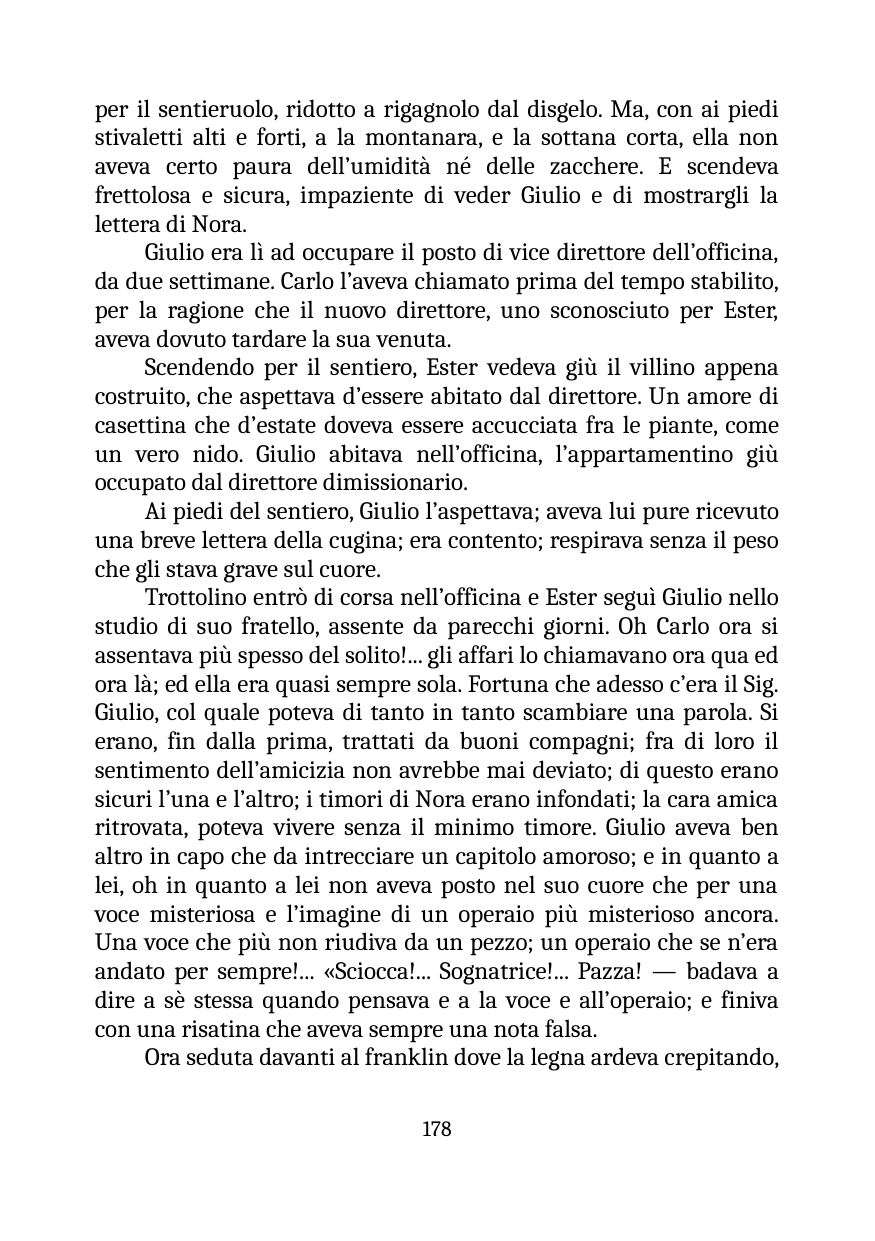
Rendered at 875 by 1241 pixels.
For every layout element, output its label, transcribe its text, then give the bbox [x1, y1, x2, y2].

text Scendendo per il sentiero, Ester vedeva giù il villino appena costruito, che aspettava d’essere abitato dal direttore. Un amore di casettina che d’estate doveva essere accucciata fra le piante, come un vero nido. Giulio abitava nell’officina, l’appartamentino giù occupato dal direttore dimissionario. [94, 353, 779, 497]
text Ora seduta davanti al franklin dove la legna ardeva crepitando, [94, 1043, 779, 1072]
text Ai piedi del sentiero, Giulio l’aspettava; aveva lui pure ricevuto una breve lettera della cugina; era contento; respirava senza il peso che gli stava grave sul cuore. [94, 497, 779, 583]
text Trottolino entrò di corsa nell’officina e Ester seguì Giulio nello studio di suo fratello, assente da parecchi giorni. Oh Carlo ora si assentava più spesso del solito!... gli affari lo chiamavano ora qua ed ora là; ed ella era quasi sempre sola. Fortuna che adesso c’era il Sig. Giulio, col quale poteva di tanto in tanto scambiare una parola. Si erano, fin dalla prima, trattati da buoni compagni; fra di loro il sentimento dell’amicizia non avrebbe mai deviato; di questo erano sicuri l’una e l’altro; i timori di Nora erano infondati; la cara amica ritrovata, poteva vivere senza il minimo timore. Giulio aveva ben altro in capo che da intrecciare un capitolo amoroso; e in quanto a lei, oh in quanto a lei non aveva posto nel suo cuore che per una voce misteriosa e l’imagine di un operaio più misterioso ancora. Una voce che più non riudiva da un pezzo; un operaio che se n’era andato per sempre!... «Sciocca!... Sognatrice!... Pazza! — badava a dire a sè stessa quando pensava e a la voce e all’operaio; e finiva con una risatina che aveva sempre una nota falsa. [94, 583, 779, 1043]
text Giulio era lì ad occupare il posto di vice direttore dell’officina, da due settimane. Carlo l’aveva chiamato prima del tempo stabilito, per la ragione che il nuovo direttore, uno sconosciuto per Ester, aveva dovuto tardare la sua venuta. [94, 238, 779, 353]
text per il sentieruolo, ridotto a rigagnolo dal disgelo. Ma, con ai piedi stivaletti alti e forti, a la montanara, e la sottana corta, ella non aveva certo paura dell’umidità né delle zacchere. E scendeva frettolosa e sicura, impaziente di veder Giulio e di mostrargli la lettera di Nora. [94, 94, 779, 238]
